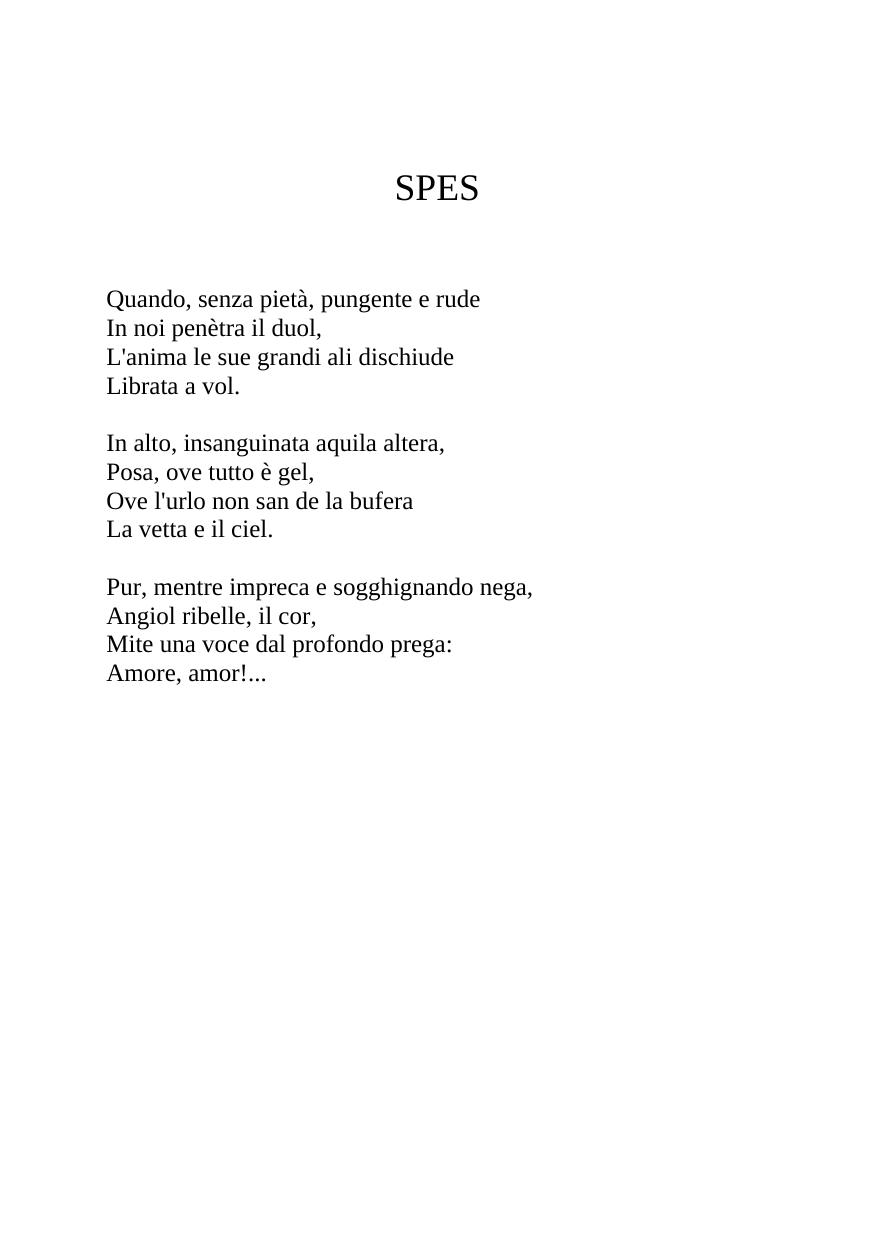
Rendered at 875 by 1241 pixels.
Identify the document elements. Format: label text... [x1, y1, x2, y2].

text Librata a vol. [106, 371, 768, 399]
text In alto, insanguinata aquila altera, [106, 428, 768, 457]
text Amore, amor!... [106, 658, 768, 687]
text Posa, ove tutto è gel, [106, 457, 768, 486]
text Mite una voce dal profondo prega: [106, 629, 768, 658]
text Ove l'urlo non san de la bufera [106, 486, 768, 514]
text In noi penètra il duol, [106, 313, 768, 342]
text Angiol ribelle, il cor, [106, 601, 768, 629]
subtitle SPES [106, 165, 768, 208]
text L'anima le sue grandi ali dischiude [106, 342, 768, 371]
text La vetta e il ciel. [106, 514, 768, 543]
text Pur, mentre impreca e sogghignando nega, [106, 572, 768, 601]
text Quando, senza pietà, pungente e rude [106, 284, 768, 313]
